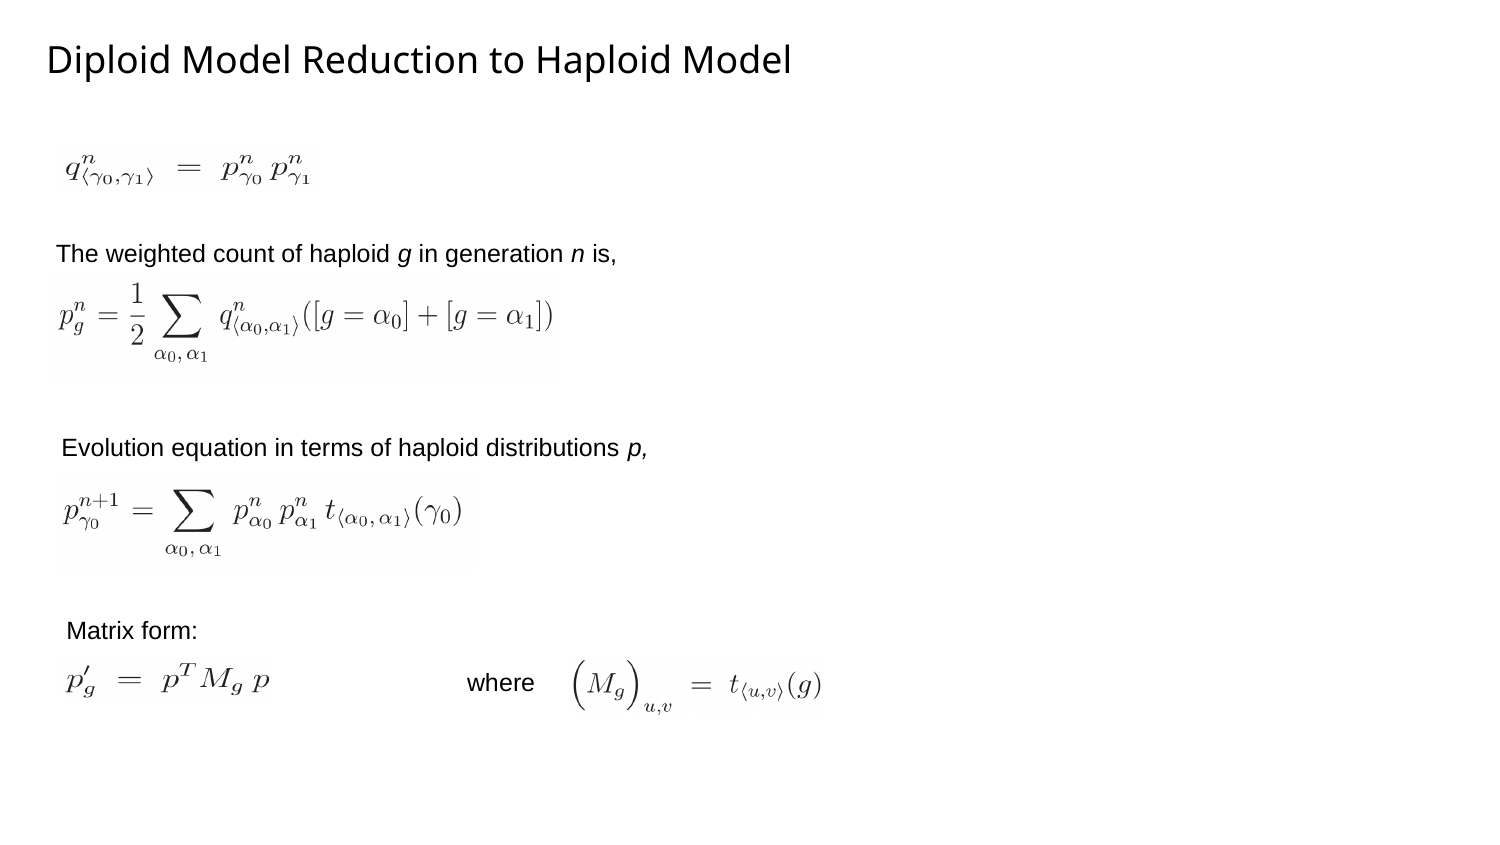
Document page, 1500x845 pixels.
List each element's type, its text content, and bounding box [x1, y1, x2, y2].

picture [569, 652, 824, 715]
picture [54, 471, 474, 573]
picture [55, 146, 317, 193]
title Diploid Model Reduction to Haploid Model [46, 9, 1495, 109]
text_box where [452, 661, 551, 706]
text_box Evolution equation in terms of haploid distributions p, [46, 426, 664, 471]
picture [62, 657, 272, 698]
text_box The weighted count of haploid g in generation n is, [40, 232, 633, 277]
picture [52, 274, 554, 383]
text_box Matrix form: [51, 609, 214, 654]
